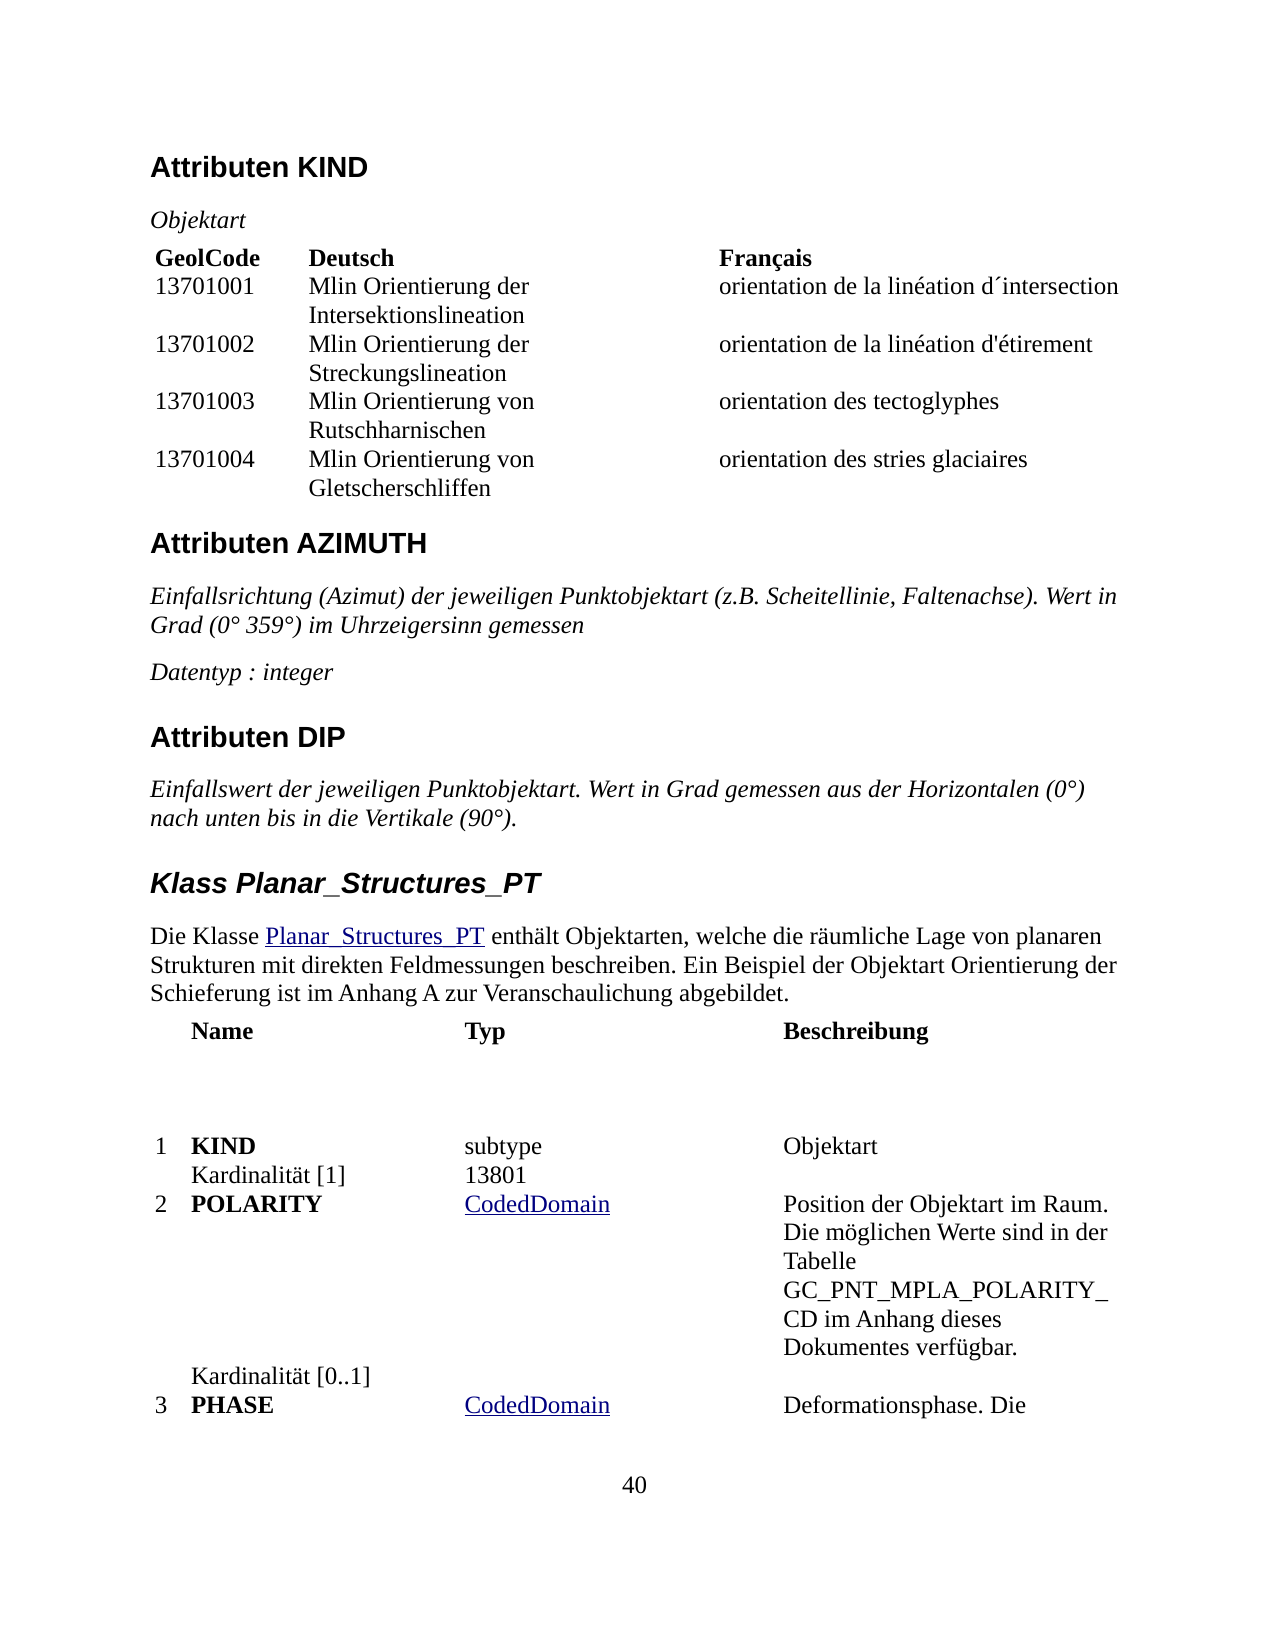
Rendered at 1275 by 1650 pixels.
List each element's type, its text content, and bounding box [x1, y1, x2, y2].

text Datentyp : integer [150, 657, 1125, 686]
table_cell Kardinalität [0..1] [186, 1361, 460, 1390]
subtitle Attributen KIND [150, 150, 1125, 183]
table_header Beschreibung [779, 1016, 1125, 1131]
table_cell subtype [460, 1131, 779, 1160]
table_cell 13701003 [150, 386, 304, 444]
table_cell Mlin Orientierung von Gletscherschliffen [304, 444, 714, 501]
table_cell 3 [150, 1390, 186, 1419]
table_cell orientation des stries glaciaires [714, 444, 1125, 501]
text Einfallswert der jeweiligen Punktobjektart. Wert in Grad gemessen aus der Horizontalen (0°) nach unten bis in die Vertikale (90°). [150, 774, 1125, 832]
table_cell [779, 1160, 1125, 1189]
table_cell 2 [150, 1189, 186, 1361]
table_cell CodedDomain [460, 1189, 779, 1361]
table_cell POLARITY [186, 1189, 460, 1361]
table_cell 1 [150, 1131, 186, 1160]
table_cell 13701004 [150, 444, 304, 501]
text Einfallsrichtung (Azimut) der jeweiligen Punktobjektart (z.B. Scheitellinie, Faltenachse). Wert in Grad (0° 359°) im Uhrzeigersinn gemessen [150, 581, 1125, 639]
table_header GeolCode [150, 243, 304, 271]
table_cell [150, 1160, 186, 1189]
table_cell orientation des tectoglyphes [714, 386, 1125, 444]
subtitle Attributen AZIMUTH [150, 526, 1125, 560]
subtitle Klass Planar_Structures_PT [150, 866, 1125, 899]
table_cell [779, 1361, 1125, 1390]
table_cell Objektart [779, 1131, 1125, 1160]
subtitle Attributen DIP [150, 719, 1125, 753]
table_cell orientation de la linéation d´intersection [714, 271, 1125, 329]
text Objektart [150, 205, 1125, 234]
table_header Français [714, 243, 1125, 271]
table_cell Kardinalität [1] [186, 1160, 460, 1189]
table_cell PHASE [186, 1390, 460, 1419]
table_cell 13801 [460, 1160, 779, 1189]
table_cell 13701001 [150, 271, 304, 329]
table_cell Mlin Orientierung von Rutschharnischen [304, 386, 714, 444]
table_cell KIND [186, 1131, 460, 1160]
table_cell Position der Objektart im Raum. Die möglichen Werte sind in der Tabelle GC_PNT_MPLA_POLARITY_CD im Anhang dieses Dokumentes verfügbar. [779, 1189, 1125, 1361]
table_header Name [186, 1016, 460, 1131]
table_cell [460, 1361, 779, 1390]
table_cell Deformationsphase. Die [779, 1390, 1125, 1419]
text Die Klasse Planar_Structures_PT enthält Objektarten, welche die räumliche Lage von planaren Strukturen mit direkten Feldmessungen beschreiben. Ein Beispiel der Objektart Orientierung der Schieferung ist im Anhang A zur Veranschaulichung abgebildet. [150, 921, 1125, 1007]
table_cell Mlin Orientierung der Streckungslineation [304, 329, 714, 386]
table_cell Mlin Orientierung der Intersektionslineation [304, 271, 714, 329]
table_cell CodedDomain [460, 1390, 779, 1419]
table_cell 13701002 [150, 329, 304, 386]
table_cell [150, 1361, 186, 1390]
table_header Typ [460, 1016, 779, 1131]
table_header [150, 1016, 186, 1131]
table_header Deutsch [304, 243, 714, 271]
table_cell orientation de la linéation d'étirement [714, 329, 1125, 386]
